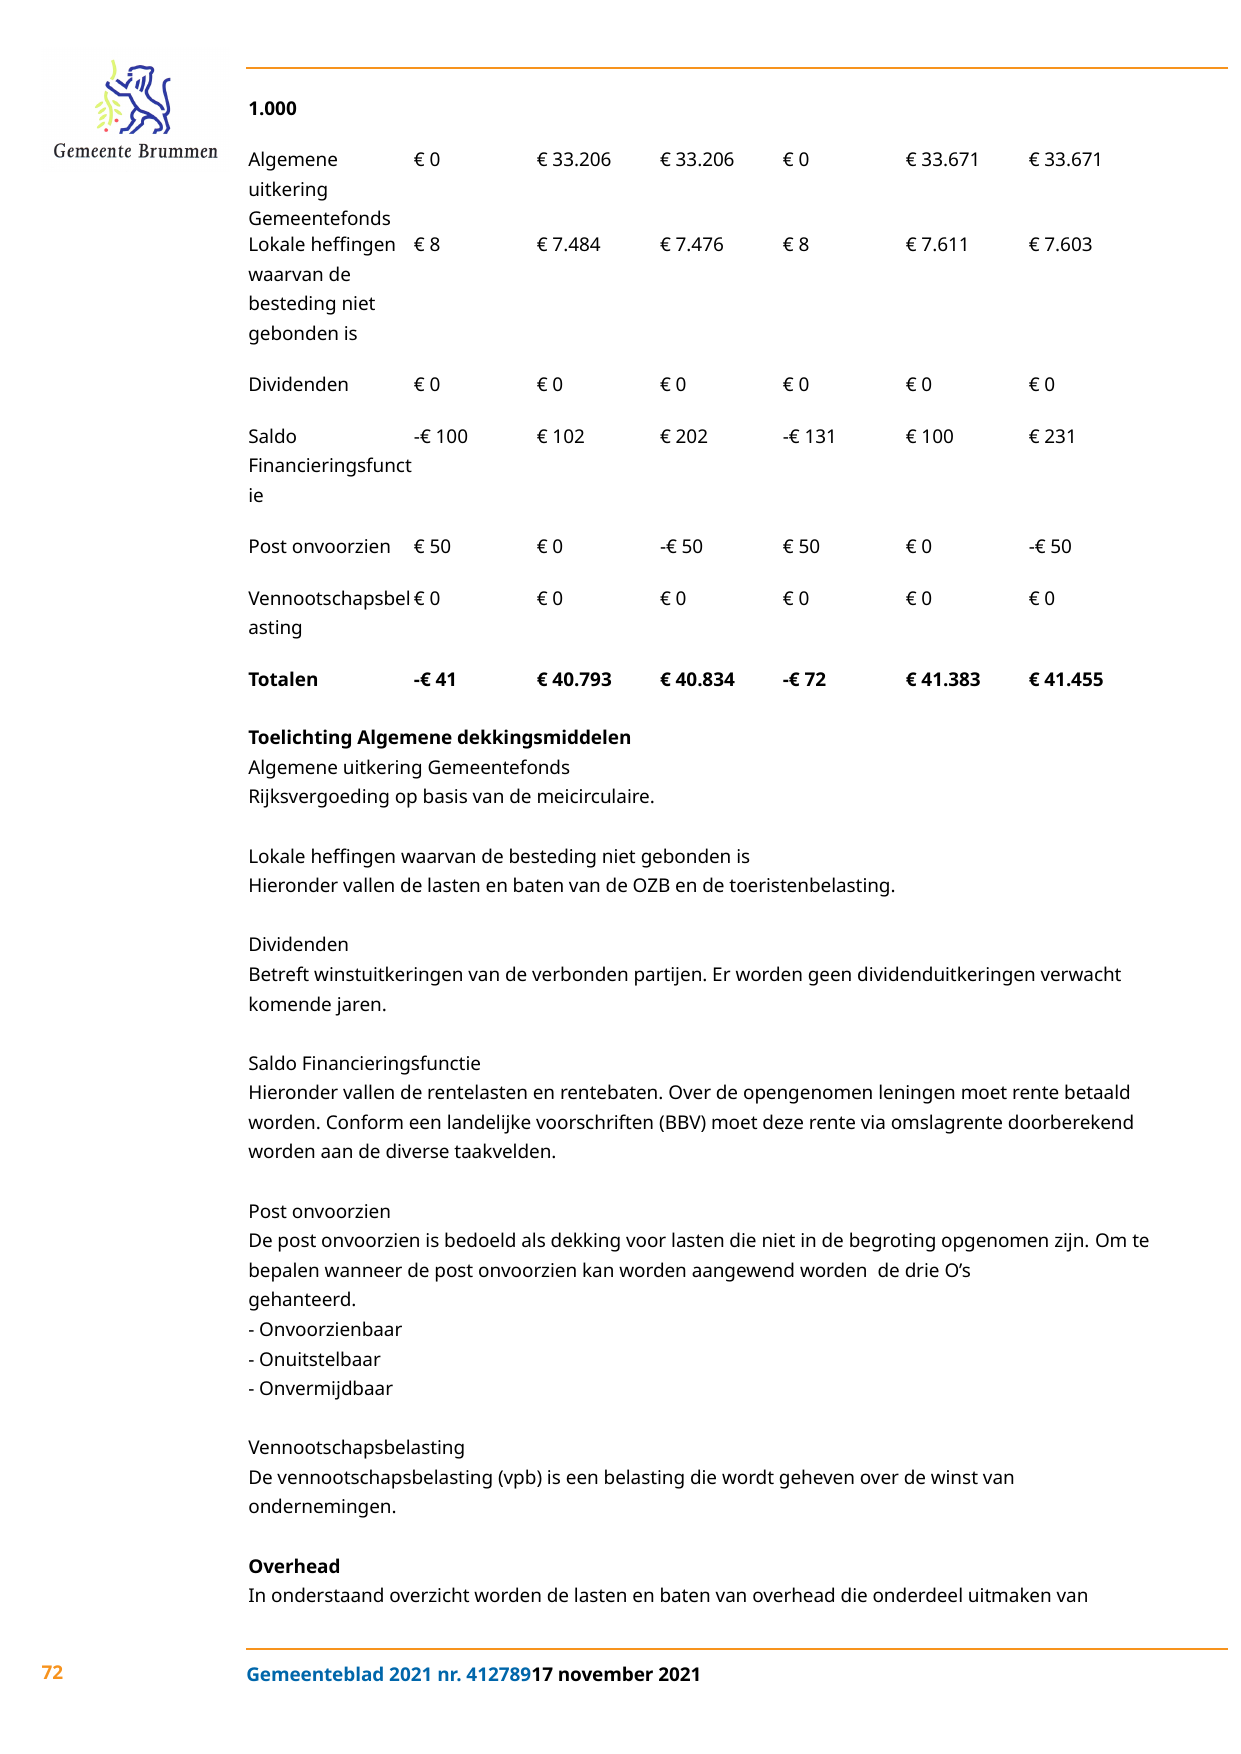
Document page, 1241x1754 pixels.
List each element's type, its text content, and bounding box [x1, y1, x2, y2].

table_cell € 0 [906, 534, 1028, 559]
table_cell € 7.484 [537, 231, 660, 346]
table_cell € 202 [660, 423, 783, 508]
text Algemene uitkering Gemeentefonds [248, 754, 1152, 780]
table_cell [906, 121, 1028, 146]
table_cell [1029, 559, 1152, 585]
table_cell [906, 346, 1028, 371]
table_cell [660, 397, 783, 423]
table_cell € 50 [783, 534, 906, 559]
table_cell € 102 [537, 423, 660, 508]
table_cell Lokale heffingen waarvan de besteding niet gebonden is [248, 231, 414, 346]
table_cell [537, 95, 660, 121]
table_cell € 231 [1029, 423, 1152, 508]
table_cell [537, 121, 660, 146]
text De post onvoorzien is bedoeld als dekking voor lasten die niet in de begroting opgenomen zijn. Om te bepalen wanneer de post onvoorzien kan worden aangewend worden de drie O’s [248, 1227, 1152, 1283]
table_cell [906, 559, 1028, 585]
table_cell € 0 [414, 146, 537, 231]
table_cell € 0 [783, 371, 906, 397]
text De vennootschapsbelasting (vpb) is een belasting die wordt geheven over de winst van ondernemingen. [248, 1464, 1152, 1519]
table_cell [660, 640, 783, 666]
table_cell [783, 559, 906, 585]
table_cell [537, 508, 660, 533]
text - Onuitstelbaar [248, 1346, 1152, 1371]
table_cell 1.000 [248, 95, 414, 121]
text Hieronder vallen de lasten en baten van de OZB en de toeristenbelasting. [248, 872, 1152, 898]
text Saldo Financieringsfunctie [248, 1050, 1152, 1076]
table_cell € 40.793 [537, 666, 660, 692]
table_cell [414, 508, 537, 533]
table_cell € 40.834 [660, 666, 783, 692]
table_cell € 33.206 [660, 146, 783, 231]
table_cell [660, 95, 783, 121]
table_cell € 100 [906, 423, 1028, 508]
table_cell Algemene uitkering Gemeentefonds [248, 146, 414, 231]
table_cell Vennootschapsbelasting [248, 585, 414, 640]
table_cell [783, 508, 906, 533]
text Overhead [248, 1553, 1152, 1578]
table_cell € 0 [906, 585, 1028, 640]
table_cell Saldo Financieringsfunctie [248, 423, 414, 508]
table_cell [906, 640, 1028, 666]
table_cell € 7.611 [906, 231, 1028, 346]
table_cell [783, 95, 906, 121]
table_cell € 33.671 [906, 146, 1028, 231]
table_cell [248, 640, 414, 666]
table_cell € 0 [783, 585, 906, 640]
table_cell € 0 [660, 585, 783, 640]
table_cell [248, 508, 414, 533]
table_cell [660, 508, 783, 533]
table_cell -€ 72 [783, 666, 906, 692]
table_cell [660, 559, 783, 585]
text gehanteerd. [248, 1287, 1152, 1312]
table_cell € 33.206 [537, 146, 660, 231]
table_cell [1029, 397, 1152, 423]
table_cell Totalen [248, 666, 414, 692]
table_cell [1029, 346, 1152, 371]
table_cell € 7.476 [660, 231, 783, 346]
text Dividenden [248, 932, 1152, 957]
text Vennootschapsbelasting [248, 1434, 1152, 1460]
table_cell [1029, 121, 1152, 146]
table_cell [537, 559, 660, 585]
table_cell € 8 [414, 231, 537, 346]
table_cell -€ 50 [1029, 534, 1152, 559]
table_cell [537, 346, 660, 371]
table_cell [414, 121, 537, 146]
table_cell € 0 [537, 371, 660, 397]
table_cell [248, 346, 414, 371]
table_cell Post onvoorzien [248, 534, 414, 559]
table_cell € 41.455 [1029, 666, 1152, 692]
table_cell [248, 559, 414, 585]
text Hieronder vallen de rentelasten en rentebaten. Over de opengenomen leningen moet rente betaald worden. Conform een landelijke voorschriften (BBV) moet deze rente via omslagrente doorberekend worden aan de diverse taakvelden. [248, 1079, 1152, 1164]
table_cell [783, 346, 906, 371]
table_cell [248, 121, 414, 146]
text Rijksvergoeding op basis van de meicirculaire. [248, 784, 1152, 809]
table_cell € 0 [906, 371, 1028, 397]
table_cell -€ 50 [660, 534, 783, 559]
table_cell [906, 508, 1028, 533]
table_cell [1029, 95, 1152, 121]
table_cell € 0 [537, 585, 660, 640]
table_cell [414, 397, 537, 423]
table_cell -€ 41 [414, 666, 537, 692]
text Post onvoorzien [248, 1198, 1152, 1223]
table_cell [906, 95, 1028, 121]
table_cell € 0 [660, 371, 783, 397]
table_cell [660, 346, 783, 371]
table_cell € 41.383 [906, 666, 1028, 692]
table_cell € 0 [1029, 371, 1152, 397]
text In onderstaand overzicht worden de lasten en baten van overhead die onderdeel uitmaken van [248, 1582, 1152, 1608]
table_cell € 0 [414, 371, 537, 397]
table_cell [1029, 508, 1152, 533]
text - Onvoorzienbaar [248, 1316, 1152, 1342]
table_cell € 0 [537, 534, 660, 559]
table_cell [537, 397, 660, 423]
table_cell -€ 100 [414, 423, 537, 508]
table_cell € 8 [783, 231, 906, 346]
text Lokale heffingen waarvan de besteding niet gebonden is [248, 843, 1152, 868]
table_cell € 33.671 [1029, 146, 1152, 231]
table_cell [906, 397, 1028, 423]
table_cell € 50 [414, 534, 537, 559]
table_cell Dividenden [248, 371, 414, 397]
table_cell [537, 640, 660, 666]
text Betreft winstuitkeringen van de verbonden partijen. Er worden geen dividenduitkeringen verwacht komende jaren. [248, 961, 1152, 1016]
table_cell [783, 640, 906, 666]
table_cell [783, 397, 906, 423]
table_cell [248, 397, 414, 423]
table_cell [783, 121, 906, 146]
text - Onvermijdbaar [248, 1375, 1152, 1401]
table_cell € 0 [1029, 585, 1152, 640]
picture [41, 47, 231, 172]
text Toelichting Algemene dekkingsmiddelen [248, 724, 1152, 750]
table_cell € 0 [783, 146, 906, 231]
table_cell [414, 559, 537, 585]
table_cell [414, 346, 537, 371]
table_cell [414, 640, 537, 666]
table_cell -€ 131 [783, 423, 906, 508]
table_cell [414, 95, 537, 121]
table_cell [1029, 640, 1152, 666]
table_cell [660, 121, 783, 146]
table_cell € 0 [414, 585, 537, 640]
table_cell € 7.603 [1029, 231, 1152, 346]
